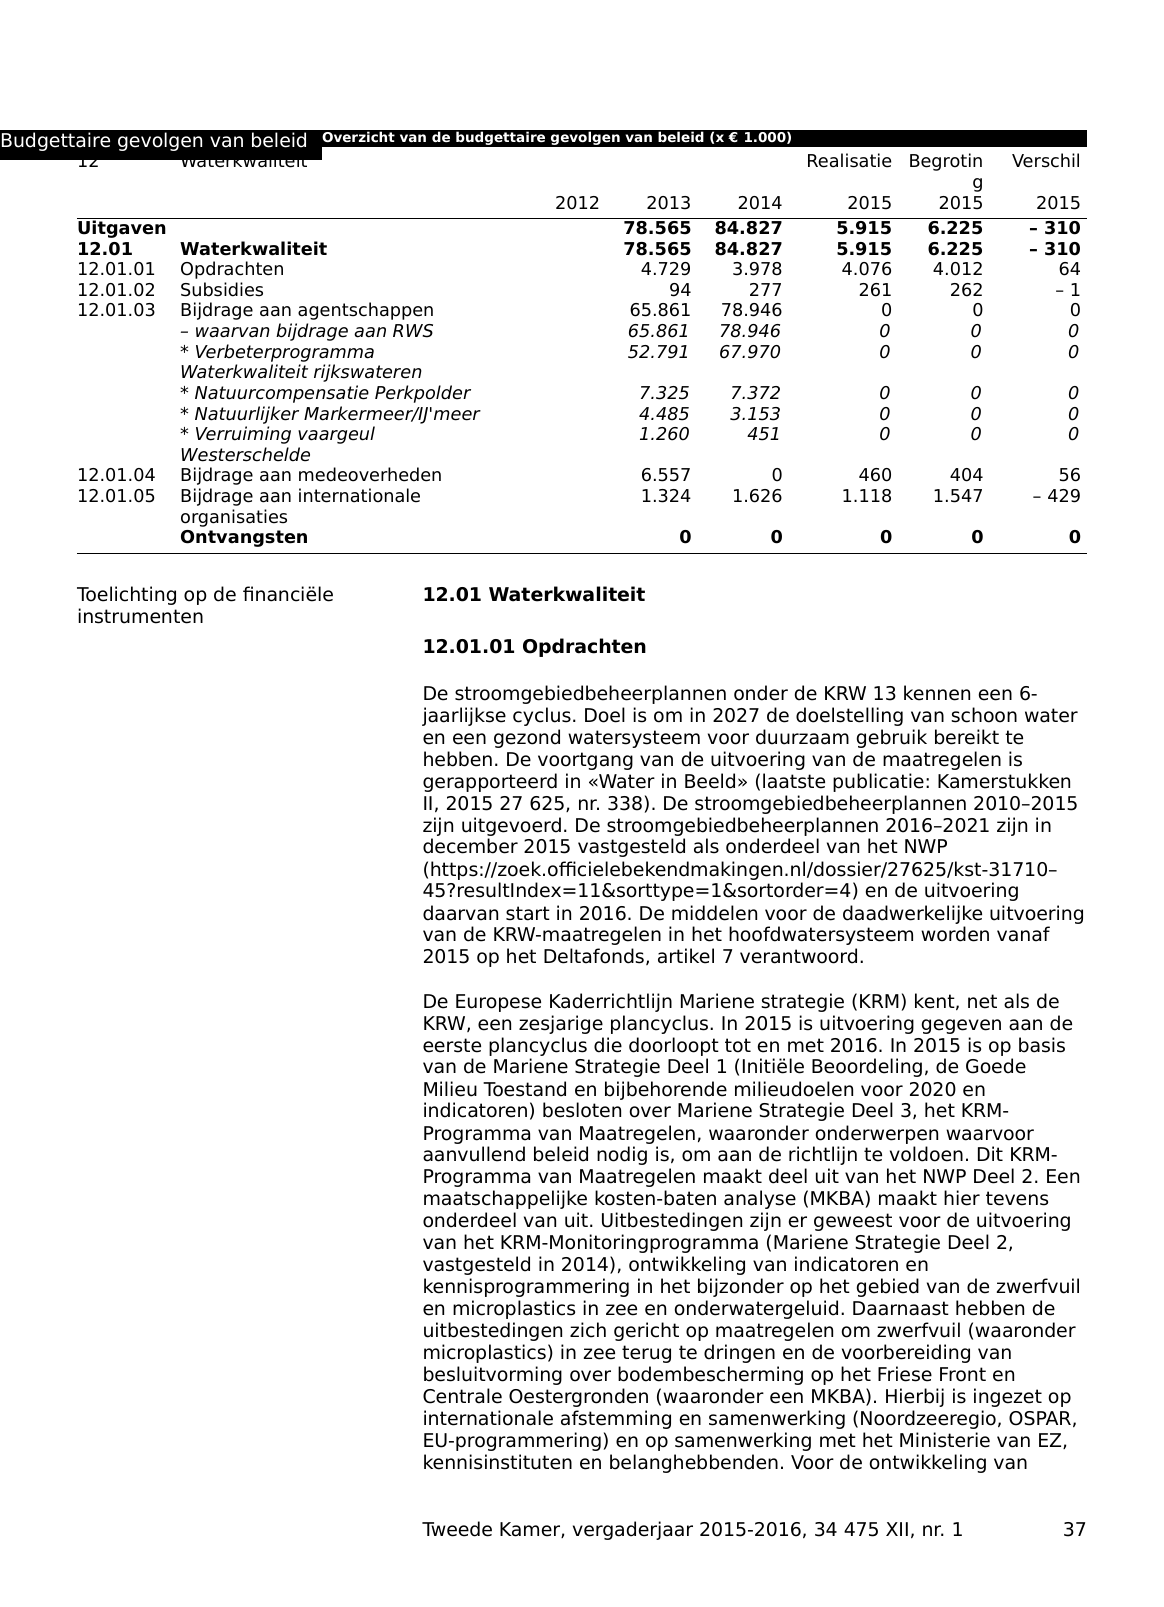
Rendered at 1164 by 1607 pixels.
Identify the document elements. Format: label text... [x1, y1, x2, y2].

table_cell Bijdrage aan medeoverheden [174, 465, 515, 486]
table_cell [515, 300, 606, 321]
table_cell 2015 [789, 193, 898, 218]
table_cell 0 [898, 300, 989, 321]
table_cell 78.946 [697, 300, 788, 321]
table_cell 78.946 [697, 321, 788, 342]
table_cell Waterkwaliteit [174, 239, 515, 259]
text De Europese Kaderrichtlijn Mariene strategie (KRM) kent, net als de KRW, een zesjarige plancyclus. In 2015 is uitvoering gegeven aan de eerste plancyclus die doorloopt tot en met 2016. In 2015 is op basis van de Mariene Strategie Deel 1 (Initiële Beoordeling, de Goede Milieu Toestand en bijbehorende milieudoelen voor 2020 en indicatoren) besloten over Mariene Strategie Deel 3, het KRM-Programma van Maatregelen, waaronder onderwerpen waarvoor aanvullend beleid nodig is, om aan de richtlijn te voldoen. Dit KRM-Programma van Maatregelen maakt deel uit van het NWP Deel 2. Een maatschappelijke kosten-baten analyse (MKBA) maakt hier tevens onderdeel van uit. Uitbestedingen zijn er geweest voor de uitvoering van het KRM-Monitoringprogramma (Mariene Strategie Deel 2, vastgesteld in 2014), ontwikkeling van indicatoren en kennisprogrammering in het bijzonder op het gebied van de zwerfvuil en microplastics in zee en onderwatergeluid. Daarnaast hebben de uitbestedingen zich gericht op maatregelen om zwerfvuil (waaronder microplastics) in zee terug te dringen en de voorbereiding van besluitvorming over bodembescherming op het Friese Front en Centrale Oestergronden (waaronder een MKBA). Hierbij is ingezet op internationale afstemming en samenwerking (Noordzeeregio, OSPAR, EU-programmering) en op samenwerking met het Ministerie van EZ, kennisinstituten en belanghebbenden. Voor de ontwikkeling van [422, 991, 1087, 1474]
table_cell Bijdrage aan agentschappen [174, 300, 515, 321]
table_cell [77, 404, 174, 424]
table_cell 451 [697, 424, 788, 465]
table_cell Realisatie [789, 147, 898, 193]
table_cell [515, 424, 606, 465]
table_cell [77, 527, 174, 553]
table_cell * Natuurcompensatie Perkpolder [174, 383, 515, 403]
table_cell 460 [789, 465, 898, 486]
table_cell 0 [989, 383, 1087, 403]
table_cell 0 [898, 424, 989, 465]
table_cell [515, 321, 606, 342]
table_cell 0 [789, 404, 898, 424]
table_cell 0 [697, 527, 788, 553]
table_cell 4.485 [606, 404, 697, 424]
table_cell 0 [989, 527, 1087, 553]
table_cell 262 [898, 280, 989, 300]
table_cell [77, 424, 174, 465]
table_cell 0 [898, 342, 989, 383]
table_cell Ontvangsten [174, 527, 515, 553]
table_cell [697, 147, 788, 193]
table_cell 56 [989, 465, 1087, 486]
table_cell [174, 193, 515, 218]
table_cell 5.915 [789, 219, 898, 238]
table_cell 0 [989, 342, 1087, 383]
table_cell 52.791 [606, 342, 697, 383]
table_cell 2013 [606, 193, 697, 218]
table_cell 0 [898, 321, 989, 342]
table_cell Begroting [898, 147, 989, 193]
table_cell 12.01.01 [77, 259, 174, 280]
table_cell [77, 342, 174, 383]
table_cell 4.729 [606, 259, 697, 280]
table_cell [515, 280, 606, 300]
table_cell 0 [989, 321, 1087, 342]
table_cell * Natuurlijker Markermeer/IJ'meer [174, 404, 515, 424]
table_cell 404 [898, 465, 989, 486]
subtitle 12.01.01 Opdrachten [422, 636, 1087, 658]
table_cell 84.827 [697, 219, 788, 238]
table_cell [77, 193, 174, 218]
table_cell [515, 486, 606, 527]
table_cell – 310 [989, 239, 1087, 259]
table_cell * Verbeterprogramma Waterkwaliteit rijkswateren [174, 342, 515, 383]
table_cell 0 [789, 383, 898, 403]
table_cell 3.978 [697, 259, 788, 280]
table_cell 12.01.02 [77, 280, 174, 300]
table_cell [515, 147, 606, 193]
table_cell 0 [898, 383, 989, 403]
table_cell 84.827 [697, 239, 788, 259]
subtitle 12.01 Waterkwaliteit [422, 584, 1087, 606]
table_cell 3.153 [697, 404, 788, 424]
table_cell – 429 [989, 486, 1087, 527]
text De stroomgebiedbeheerplannen onder de KRW 13 kennen een 6-jaarlijkse cyclus. Doel is om in 2027 de doelstelling van schoon water en een gezond watersysteem voor duurzaam gebruik bereikt te hebben. De voortgang van de uitvoering van de maatregelen is gerapporteerd in «Water in Beeld» (laatste publicatie: Kamerstukken II, 2015 27 625, nr. 338). De stroomgebiedbeheerplannen 2010–2015 zijn uitgevoerd. De stroomgebiedbeheerplannen 2016–2021 zijn in december 2015 vastgesteld als onderdeel van het NWP (https://zoek.officielebekendmakingen.nl/dossier/27625/kst-31710–45?resultIndex=11&sorttype=1&sortorder=4) en de uitvoering daarvan start in 2016. De middelen voor de daadwerkelijke uitvoering van de KRW-maatregelen in het hoofdwatersysteem worden vanaf 2015 op het Deltafonds, artikel 7 verantwoord. [422, 683, 1087, 968]
table_cell 4.076 [789, 259, 898, 280]
table_cell 0 [789, 321, 898, 342]
table_cell [77, 321, 174, 342]
table_cell 65.861 [606, 321, 697, 342]
table_cell [77, 383, 174, 403]
table_cell 0 [989, 424, 1087, 465]
table_cell 1.260 [606, 424, 697, 465]
table_cell 2015 [989, 193, 1087, 218]
table_cell 0 [789, 300, 898, 321]
table_cell 261 [789, 280, 898, 300]
table_cell Waterkwaliteit [174, 147, 515, 193]
table_cell 7.325 [606, 383, 697, 403]
table_cell Uitgaven [77, 219, 515, 238]
table_cell 78.565 [606, 219, 697, 238]
text Toelichting op de financiële instrumenten [77, 584, 399, 628]
table_cell 12.01.04 [77, 465, 174, 486]
table_cell [515, 342, 606, 383]
table_cell [515, 239, 606, 259]
table_cell 0 [789, 424, 898, 465]
table_cell 0 [606, 527, 697, 553]
table_cell 67.970 [697, 342, 788, 383]
table_cell Subsidies [174, 280, 515, 300]
table_cell 12 [77, 160, 174, 193]
table_cell 6.557 [606, 465, 697, 486]
table_cell [515, 219, 606, 238]
table_cell 65.861 [606, 300, 697, 321]
table_cell 0 [898, 404, 989, 424]
table_cell 2014 [697, 193, 788, 218]
table_cell [515, 404, 606, 424]
table_cell 0 [898, 527, 989, 553]
table_cell 12.01.05 [77, 486, 174, 527]
table_cell 0 [989, 404, 1087, 424]
table_cell [515, 383, 606, 403]
table_header Overzicht van de budgettaire gevolgen van beleid (x € 1.000) [0, 130, 1087, 160]
table_cell * Verruiming vaargeul Westerschelde [174, 424, 515, 465]
table_cell – 1 [989, 280, 1087, 300]
table_cell 277 [697, 280, 788, 300]
table_cell 5.915 [789, 239, 898, 259]
table_cell 64 [989, 259, 1087, 280]
table_cell 94 [606, 280, 697, 300]
table_cell 2015 [898, 193, 989, 218]
table_cell 0 [697, 465, 788, 486]
table_cell 0 [989, 300, 1087, 321]
table_cell 12.01.03 [77, 300, 174, 321]
table_cell Opdrachten [174, 259, 515, 280]
table_cell 4.012 [898, 259, 989, 280]
table_cell 6.225 [898, 219, 989, 238]
table_cell 2012 [515, 193, 606, 218]
table_cell [606, 147, 697, 193]
table_cell [515, 259, 606, 280]
table_cell – waarvan bijdrage aan RWS [174, 321, 515, 342]
table_cell 12.01 [77, 239, 174, 259]
table_cell Verschil [989, 147, 1087, 193]
table_cell 6.225 [898, 239, 989, 259]
table_cell – 310 [989, 219, 1087, 238]
table_cell 1.324 [606, 486, 697, 527]
table_cell 0 [789, 342, 898, 383]
table_cell Bijdrage aan internationale organisaties [174, 486, 515, 527]
table_cell 1.626 [697, 486, 788, 527]
table_cell 1.118 [789, 486, 898, 527]
table_cell 7.372 [697, 383, 788, 403]
table_cell 0 [789, 527, 898, 553]
table_cell [515, 465, 606, 486]
table_cell 78.565 [606, 239, 697, 259]
table_cell [515, 527, 606, 553]
table_cell 1.547 [898, 486, 989, 527]
